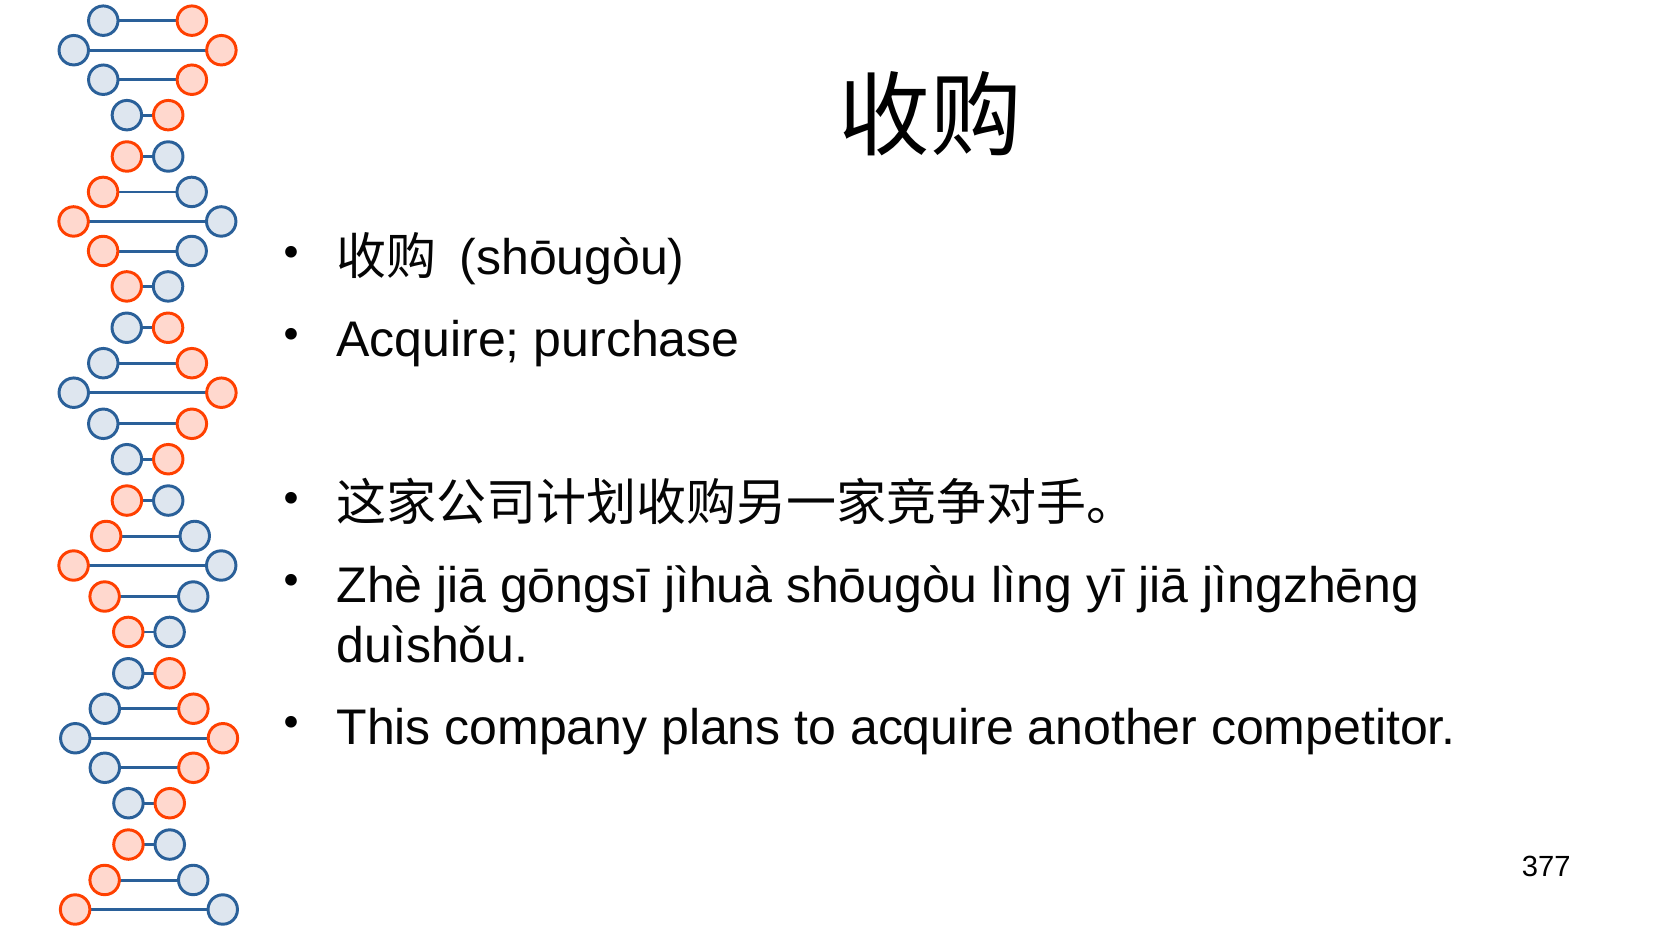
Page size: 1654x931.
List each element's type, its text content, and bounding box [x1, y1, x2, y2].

title 收购 [265, 35, 1595, 189]
list 收购 (shōugòu) Acquire; purchase 这家公司计划收购另一家竞争对手。 Zhè jiā gōngsī jìhuà shōugòu lìng yī jiā jìngzhēng duìshǒu. This company plans to acquire another competitor. [265, 224, 1595, 764]
